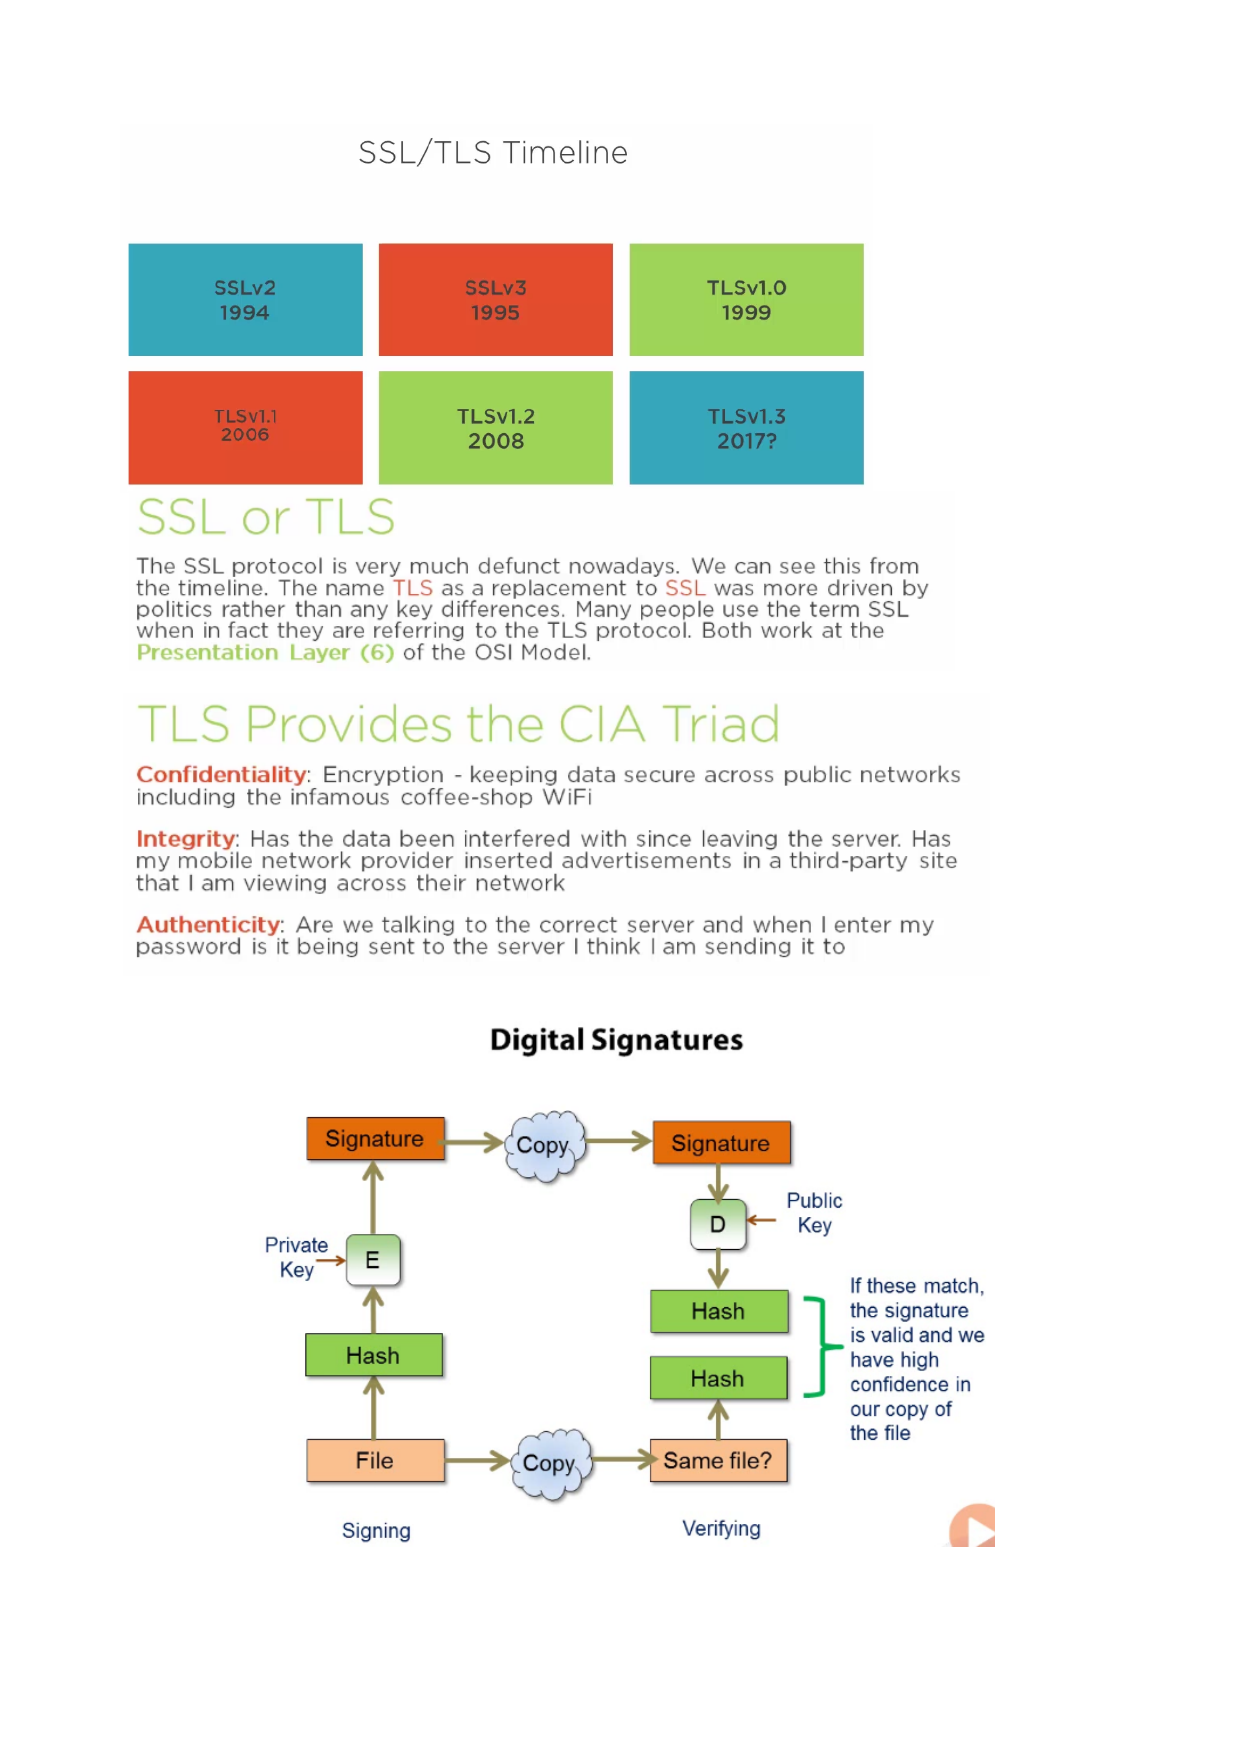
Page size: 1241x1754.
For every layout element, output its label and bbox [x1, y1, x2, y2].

picture [123, 693, 990, 976]
picture [120, 124, 956, 671]
picture [245, 1009, 995, 1547]
